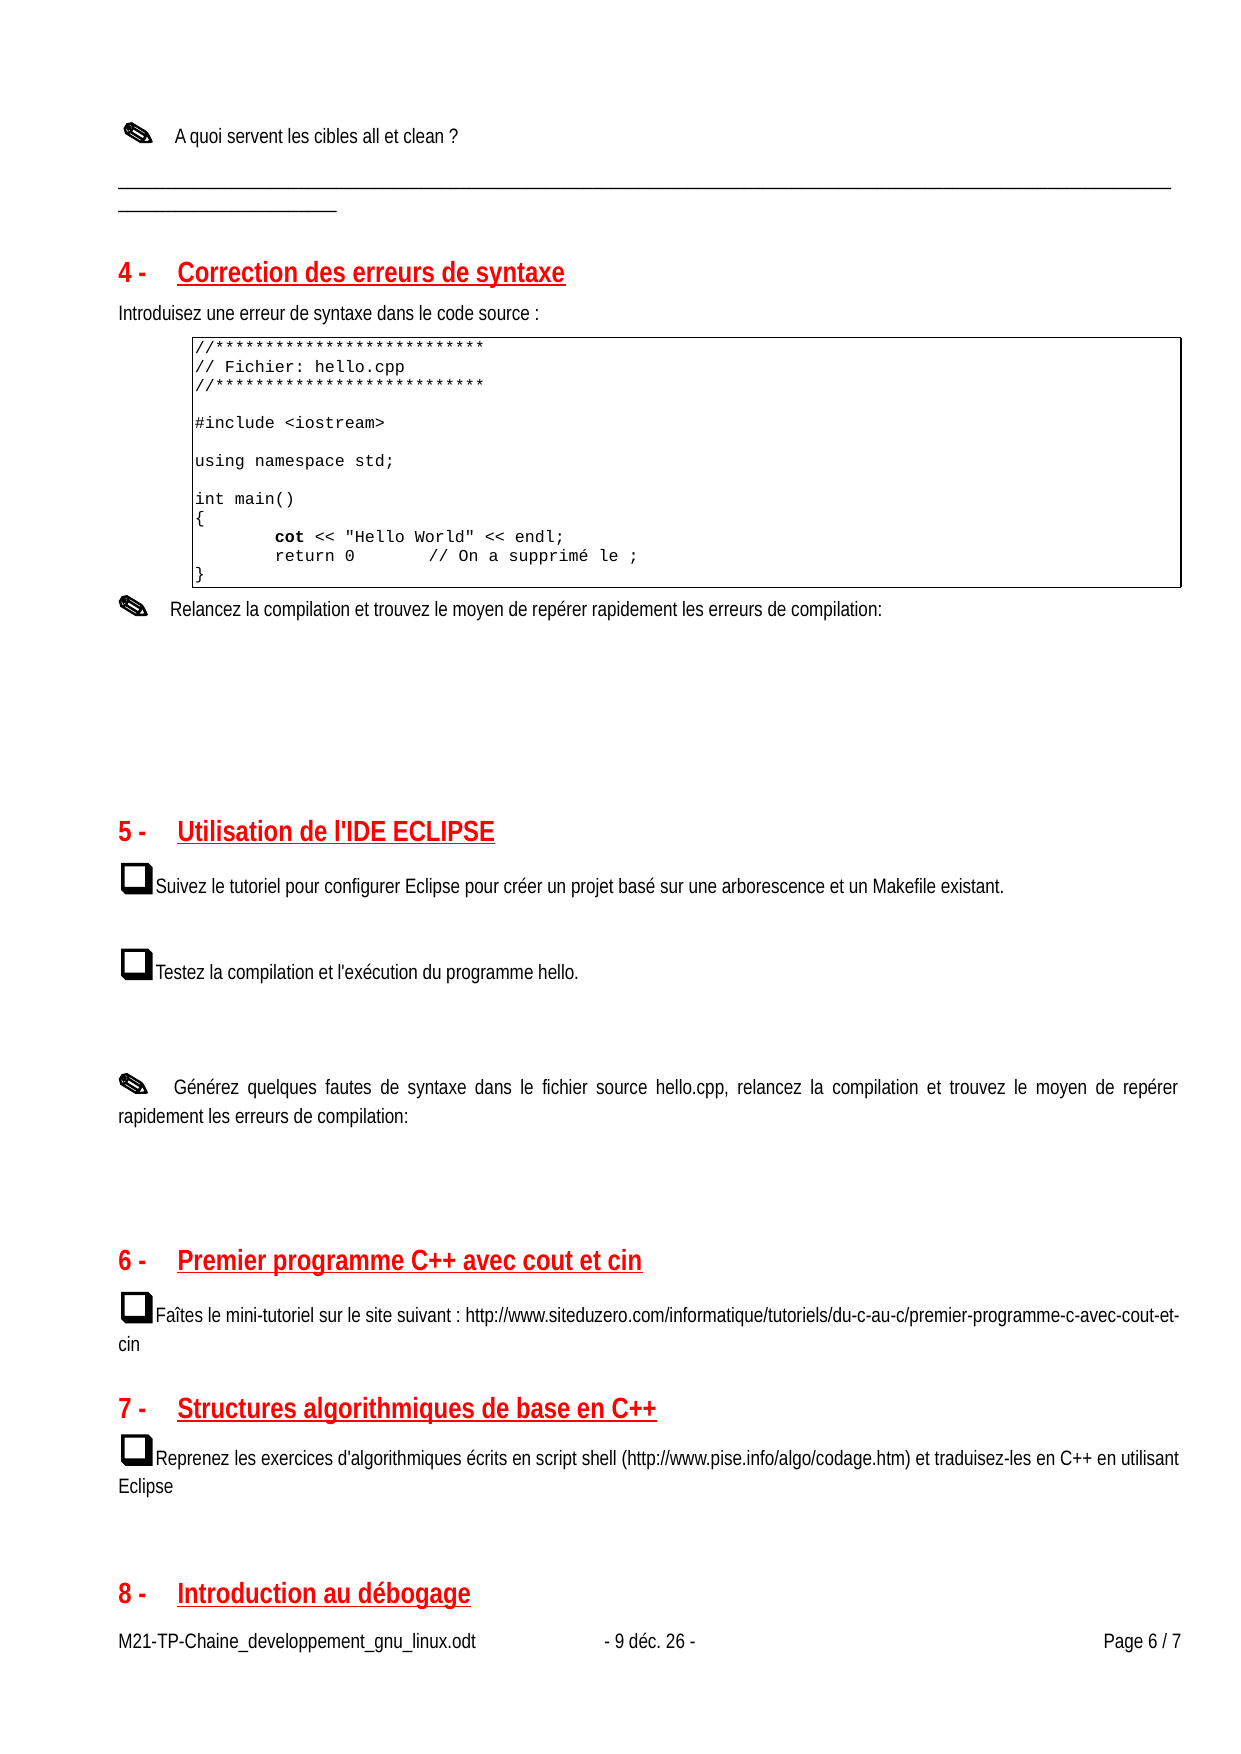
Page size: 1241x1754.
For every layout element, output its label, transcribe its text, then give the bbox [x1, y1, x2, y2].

text // Fichier: hello.cpp [193, 356, 1180, 375]
subtitle Structures algorithmiques de base en C++ [118, 1391, 1181, 1424]
text int main() [193, 488, 1180, 507]
subtitle Introduction au débogage [118, 1577, 1181, 1610]
text } [193, 563, 1180, 587]
text ✎ A quoi servent les cibles all et clean ? [118, 115, 1181, 153]
text ______________________________________________________________________________________________________________________________________ [118, 166, 1181, 213]
text cot << "Hello World" << endl; [193, 526, 1180, 544]
subtitle Correction des erreurs de syntaxe [118, 255, 1181, 289]
text return 0 // On a supprimé le ; [193, 544, 1180, 563]
text //*************************** [193, 338, 1180, 356]
text ❑Testez la compilation et l'exécution du programme hello. [118, 950, 1181, 988]
subtitle Utilisation de l'IDE ECLIPSE [118, 814, 1181, 847]
text #include <iostream> [193, 412, 1180, 434]
text ✎ Relancez la compilation et trouvez le moyen de repérer rapidement les erreurs de compilation: [118, 588, 1181, 626]
text ❑Reprenez les exercices d'algorithmiques écrits en script shell (http://www.pise.info/algo/codage.htm) et traduisez-les en C++ en utilisant Eclipse [118, 1436, 1181, 1498]
text ✎ Générez quelques fautes de syntaxe dans le fichier source hello.cpp, relancez la compilation et trouvez le moyen de repérer rapidement les erreurs de compilation: [118, 1066, 1181, 1128]
subtitle Premier programme C++ avec cout et cin [118, 1243, 1181, 1276]
text ❑Suivez le tutoriel pour configurer Eclipse pour créer un projet basé sur une arborescence et un Makefile existant. [118, 865, 1181, 903]
text { [193, 507, 1180, 526]
text ❑Faîtes le mini-tutoriel sur le site suivant : http://www.siteduzero.com/informatique/tutoriels/du-c-au-c/premier-programme-c-avec-cout-et-cin [118, 1294, 1181, 1356]
text using namespace std; [193, 450, 1180, 472]
text Introduisez une erreur de syntaxe dans le code source : [118, 301, 1181, 324]
text //*************************** [193, 375, 1180, 396]
